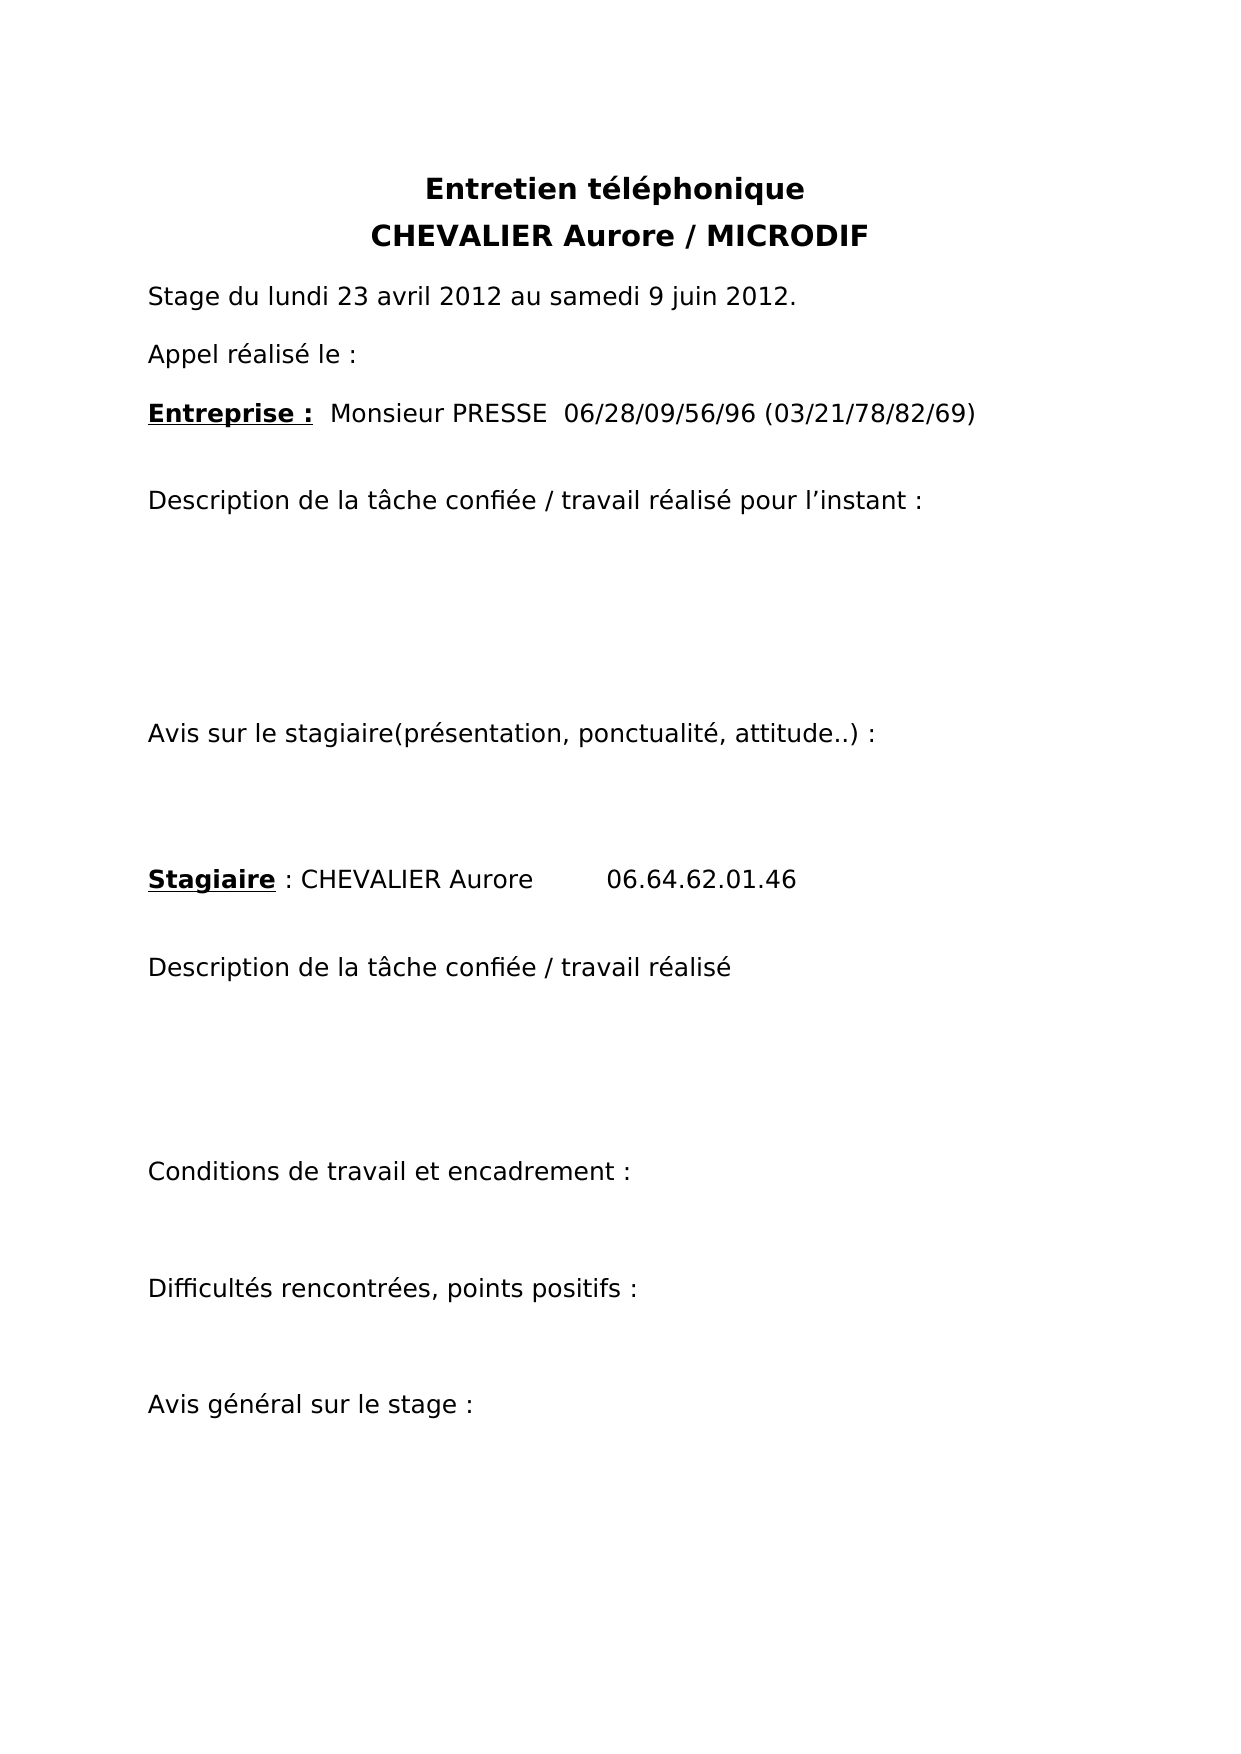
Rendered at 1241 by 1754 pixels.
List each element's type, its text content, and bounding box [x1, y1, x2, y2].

text Description de la tâche confiée / travail réalisé [148, 953, 1093, 982]
text Conditions de travail et encadrement : [148, 1157, 1093, 1186]
text Difficultés rencontrées, points positifs : [148, 1274, 1093, 1303]
text Stagiaire : CHEVALIER Aurore 06.64.62.01.46 [148, 866, 1093, 895]
text Entreprise : Monsieur PRESSE 06/28/09/56/96 (03/21/78/82/69) [148, 399, 1093, 428]
text Stage du lundi 23 avril 2012 au samedi 9 juin 2012. [148, 282, 1093, 311]
text Appel réalisé le : [148, 341, 1093, 370]
text Avis sur le stagiaire(présentation, ponctualité, attitude..) : [148, 720, 1093, 749]
text CHEVALIER Aurore / MICRODIF [148, 219, 1093, 253]
subtitle Entretien téléphonique [148, 173, 1093, 207]
text Description de la tâche confiée / travail réalisé pour l’instant : [148, 486, 1093, 516]
text Avis général sur le stage : [148, 1391, 1093, 1420]
